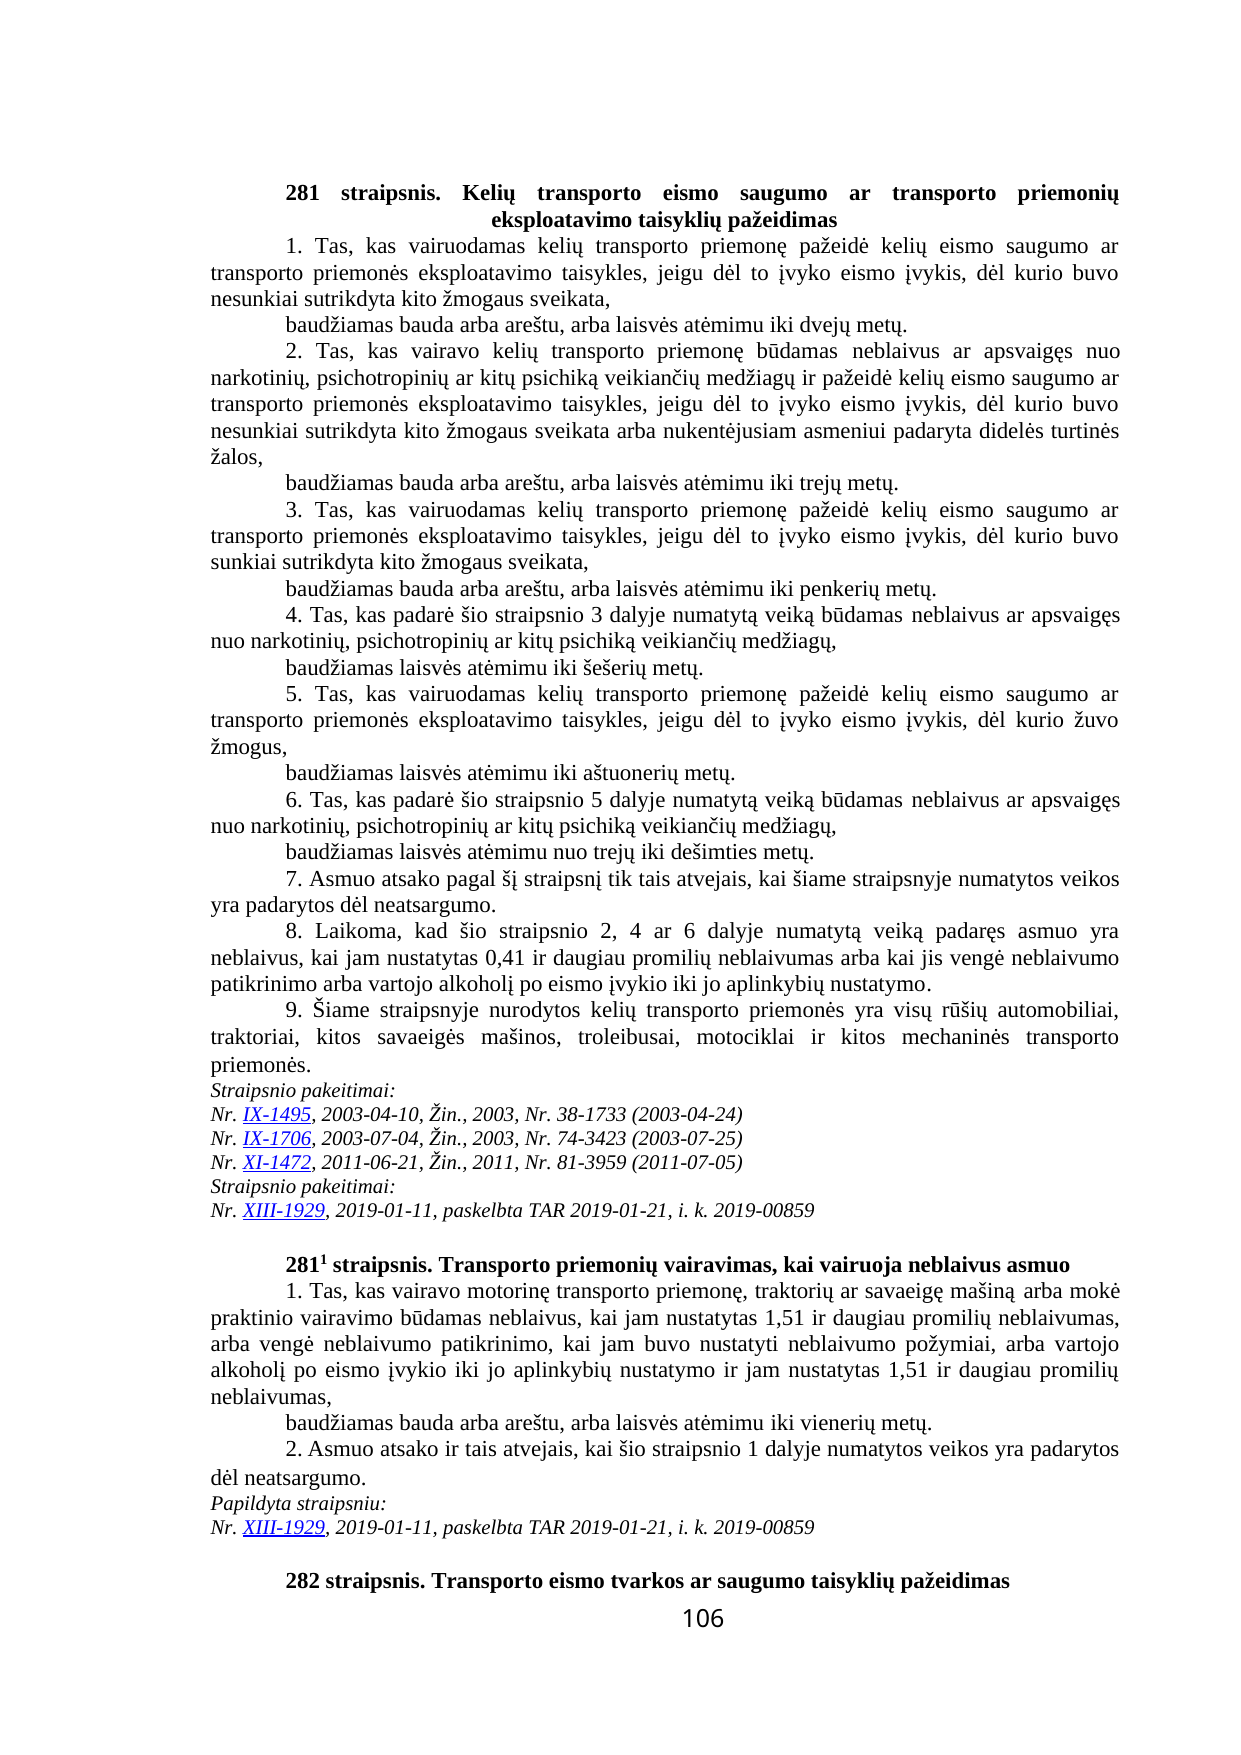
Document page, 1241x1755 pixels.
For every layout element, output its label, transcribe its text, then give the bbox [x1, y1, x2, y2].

text baudžiamas laisvės atėmimu iki aštuonerių metų. [210, 759, 1120, 786]
text 7. Asmuo atsako pagal šį straipsnį tik tais atvejais, kai šiame straipsnyje numatytos veikos yra padarytos dėl neatsargumo. [210, 865, 1120, 917]
text 1. Tas, kas vairuodamas kelių transporto priemonę pažeidė kelių eismo saugumo ar transporto priemonės eksploatavimo taisykles, jeigu dėl to įvyko eismo įvykis, dėl kurio buvo nesunkiai sutrikdyta kito žmogaus sveikata, [210, 232, 1120, 311]
text Nr. IX-1706, 2003-07-04, Žin., 2003, Nr. 74-3423 (2003-07-25) [210, 1126, 1120, 1150]
text 282 straipsnis. Transporto eismo tvarkos ar saugumo taisyklių pažeidimas [210, 1567, 1120, 1594]
text 281 straipsnis. Kelių transporto eismo saugumo ar transporto priemonių eksploatavimo taisyklių pažeidimas [285, 179, 1120, 232]
text baudžiamas laisvės atėmimu nuo trejų iki dešimties metų. [210, 838, 1120, 865]
text Nr. XIII-1929, 2019-01-11, paskelbta TAR 2019-01-21, i. k. 2019-00859 [210, 1198, 1120, 1222]
text 2. Asmuo atsako ir tais atvejais, kai šio straipsnio 1 dalyje numatytos veikos yra padarytos dėl neatsargumo. [210, 1436, 1120, 1491]
text baudžiamas laisvės atėmimu iki šešerių metų. [210, 654, 1120, 680]
text 1. Tas, kas vairavo motorinę transporto priemonę, traktorių ar savaeigę mašiną arba mokė praktinio vairavimo būdamas neblaivus, kai jam nustatytas 1,51 ir daugiau promilių neblaivumas, arba vengė neblaivumo patikrinimo, kai jam buvo nustatyti neblaivumo požymiai, arba vartojo alkoholį po eismo įvykio iki jo aplinkybių nustatymo ir jam nustatytas 1,51 ir daugiau promilių neblaivumas, [210, 1277, 1120, 1409]
text Nr. XI-1472, 2011-06-21, Žin., 2011, Nr. 81-3959 (2011-07-05) [210, 1150, 1120, 1174]
text Papildyta straipsniu: [210, 1491, 1120, 1515]
text Straipsnio pakeitimai: [210, 1174, 1120, 1198]
text baudžiamas bauda arba areštu, arba laisvės atėmimu iki penkerių metų. [210, 575, 1120, 601]
text Nr. IX-1495, 2003-04-10, Žin., 2003, Nr. 38-1733 (2003-04-24) [210, 1102, 1120, 1126]
text 4. Tas, kas padarė šio straipsnio 3 dalyje numatytą veiką būdamas neblaivus ar apsvaigęs nuo narkotinių, psichotropinių ar kitų psichiką veikiančių medžiagų, [210, 601, 1120, 654]
text 2811 straipsnis. Transporto priemonių vairavimas, kai vairuoja neblaivus asmuo [210, 1251, 1120, 1277]
text 6. Tas, kas padarė šio straipsnio 5 dalyje numatytą veiką būdamas neblaivus ar apsvaigęs nuo narkotinių, psichotropinių ar kitų psichiką veikiančių medžiagų, [210, 786, 1120, 838]
text 2. Tas, kas vairavo kelių transporto priemonę būdamas neblaivus ar apsvaigęs nuo narkotinių, psichotropinių ar kitų psichiką veikiančių medžiagų ir pažeidė kelių eismo saugumo ar transporto priemonės eksploatavimo taisykles, jeigu dėl to įvyko eismo įvykis, dėl kurio buvo nesunkiai sutrikdyta kito žmogaus sveikata arba nukentėjusiam asmeniui padaryta didelės turtinės žalos, [210, 338, 1120, 469]
text baudžiamas bauda arba areštu, arba laisvės atėmimu iki trejų metų. [210, 469, 1120, 496]
text 3. Tas, kas vairuodamas kelių transporto priemonę pažeidė kelių eismo saugumo ar transporto priemonės eksploatavimo taisykles, jeigu dėl to įvyko eismo įvykis, dėl kurio buvo sunkiai sutrikdyta kito žmogaus sveikata, [210, 496, 1120, 575]
text Nr. XIII-1929, 2019-01-11, paskelbta TAR 2019-01-21, i. k. 2019-00859 [210, 1515, 1120, 1539]
text 9. Šiame straipsnyje nurodytos kelių transporto priemonės yra visų rūšių automobiliai, traktoriai, kitos savaeigės mašinos, troleibusai, motociklai ir kitos mechaninės transporto priemonės. [210, 996, 1120, 1078]
text baudžiamas bauda arba areštu, arba laisvės atėmimu iki vienerių metų. [210, 1409, 1120, 1436]
text 8. Laikoma, kad šio straipsnio 2, 4 ar 6 dalyje numatytą veiką padaręs asmuo yra neblaivus, kai jam nustatytas 0,41 ir daugiau promilių neblaivumas arba kai jis vengė neblaivumo patikrinimo arba vartojo alkoholį po eismo įvykio iki jo aplinkybių nustatymo. [210, 917, 1120, 996]
text Straipsnio pakeitimai: [210, 1078, 1120, 1102]
text 5. Tas, kas vairuodamas kelių transporto priemonę pažeidė kelių eismo saugumo ar transporto priemonės eksploatavimo taisykles, jeigu dėl to įvyko eismo įvykis, dėl kurio žuvo žmogus, [210, 680, 1120, 759]
text baudžiamas bauda arba areštu, arba laisvės atėmimu iki dvejų metų. [210, 311, 1120, 338]
